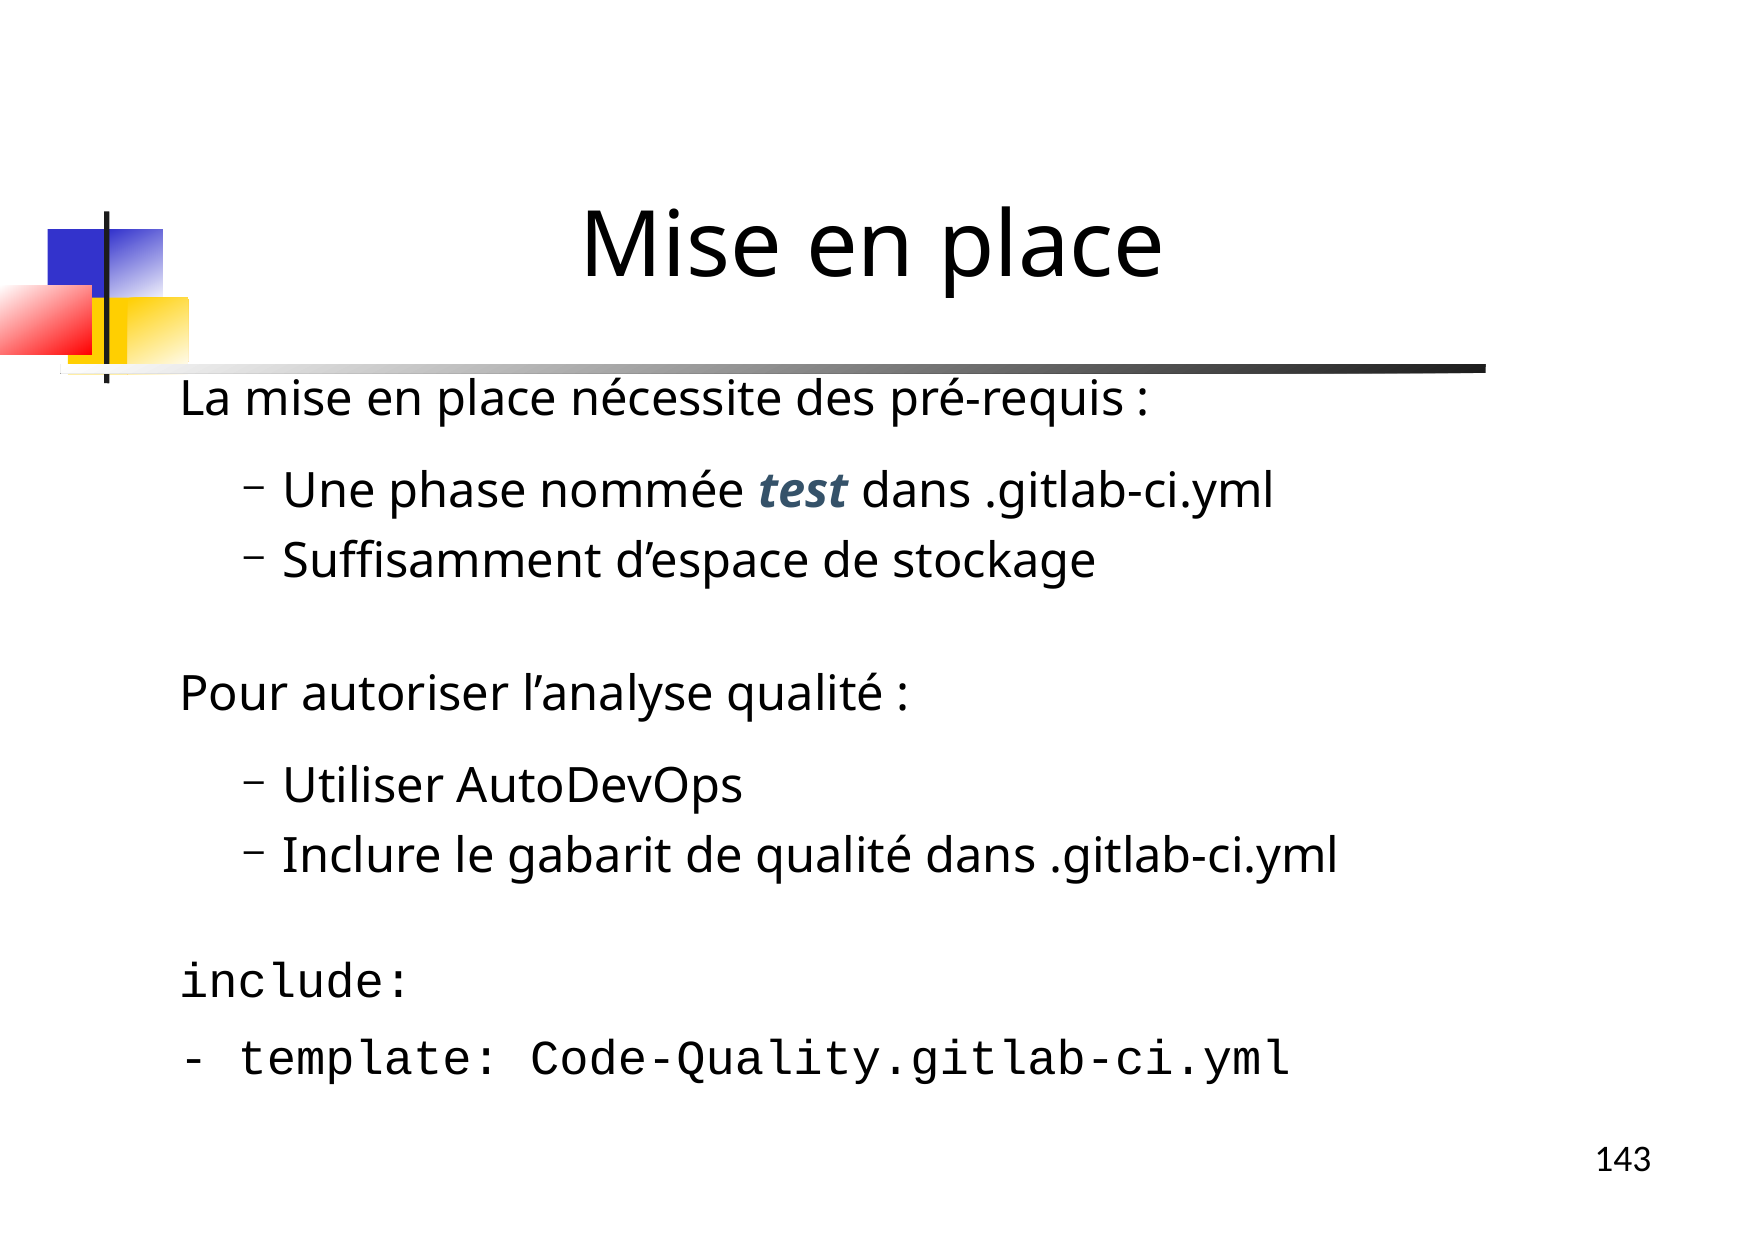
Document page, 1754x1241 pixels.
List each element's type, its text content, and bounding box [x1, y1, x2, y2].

list La mise en place nécessite des pré-requis : Une phase nommée test dans .gitlab-ci.yml Suffisamment d’espace de stockage Pour autoriser l’analyse qualité : Utiliser AutoDevOps Inclure le gabarit de qualité dans .gitlab-ci.yml include: - template: Code-Quality.gitlab-ci.yml [179, 371, 1567, 1091]
title Mise en place [179, 139, 1567, 351]
